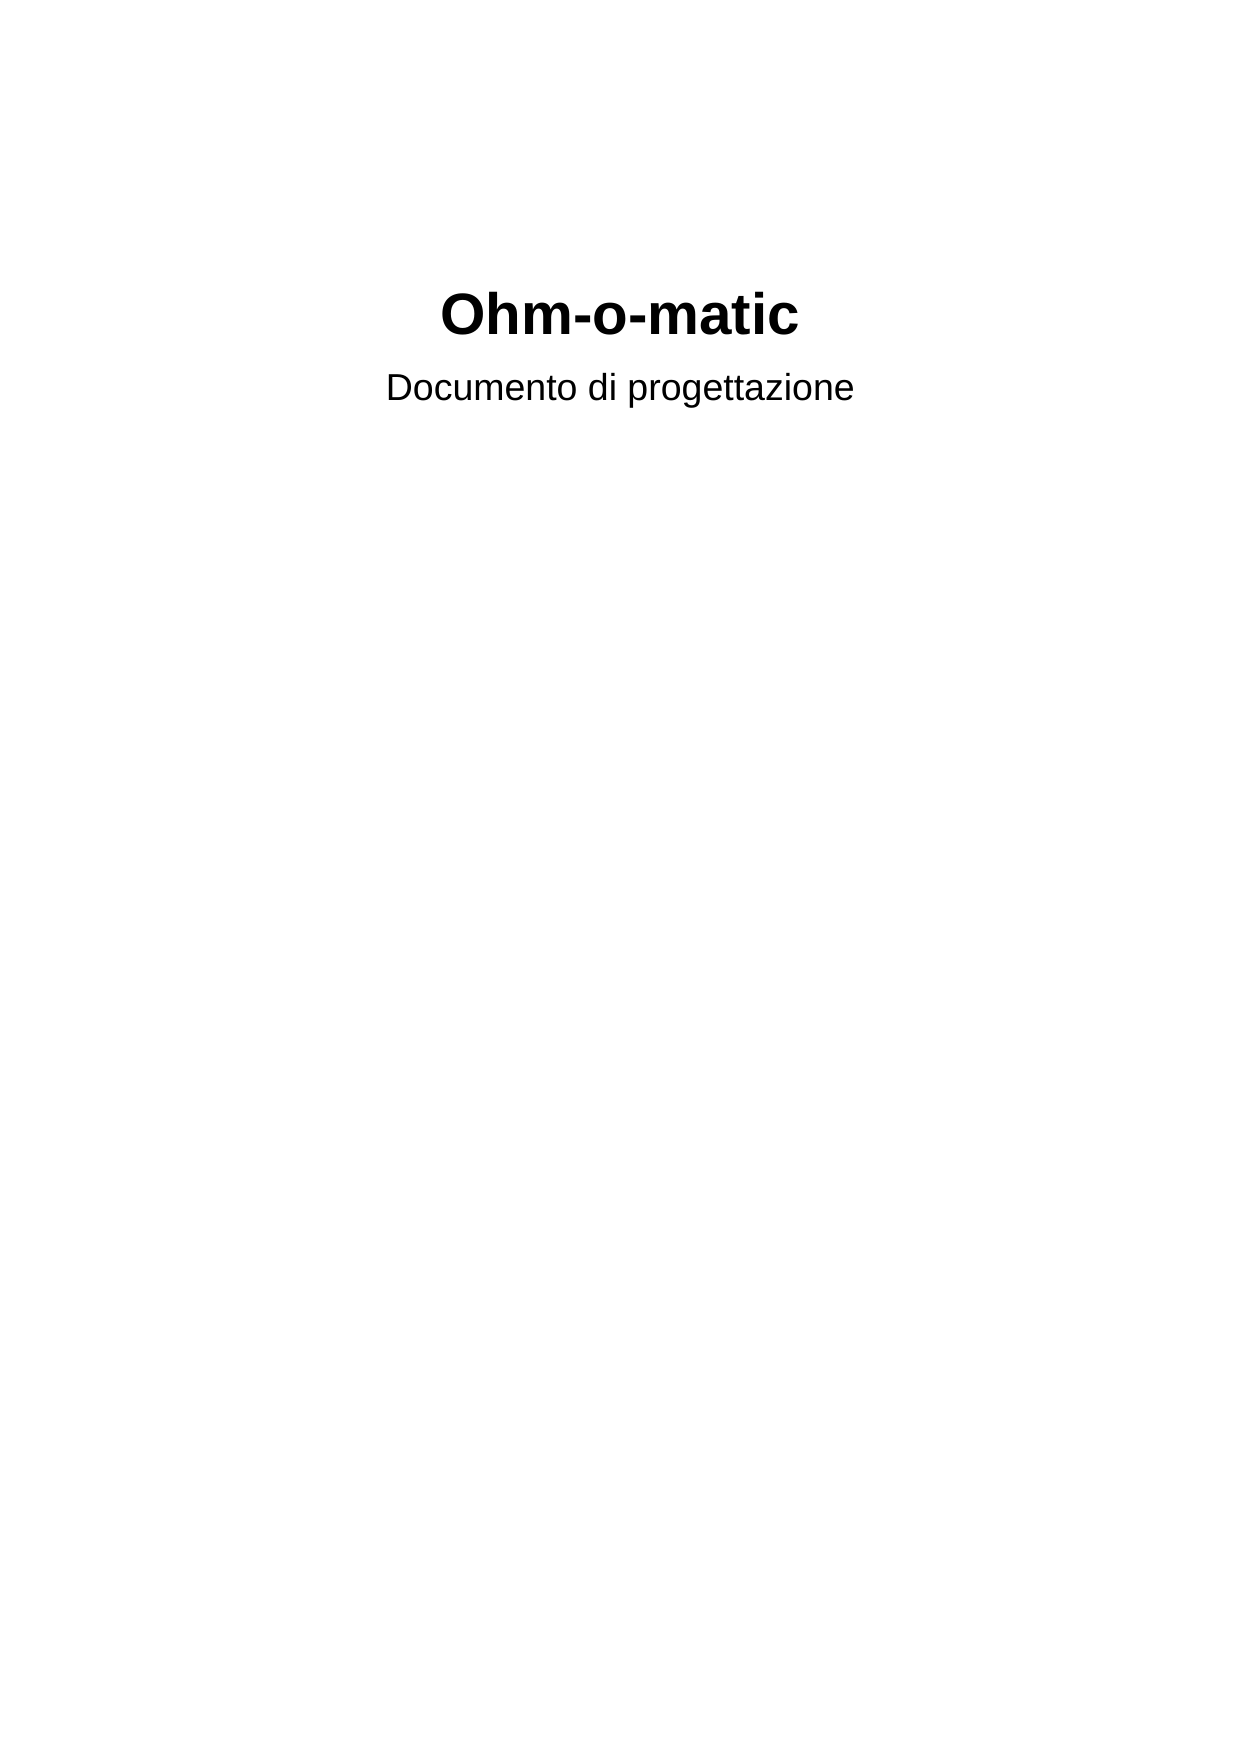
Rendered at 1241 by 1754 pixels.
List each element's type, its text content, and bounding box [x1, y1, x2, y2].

subtitle Documento di progettazione [59, 366, 1181, 409]
table_header [59, 59, 620, 255]
title Ohm-o-matic [59, 280, 1181, 347]
table_header [620, 59, 1181, 255]
